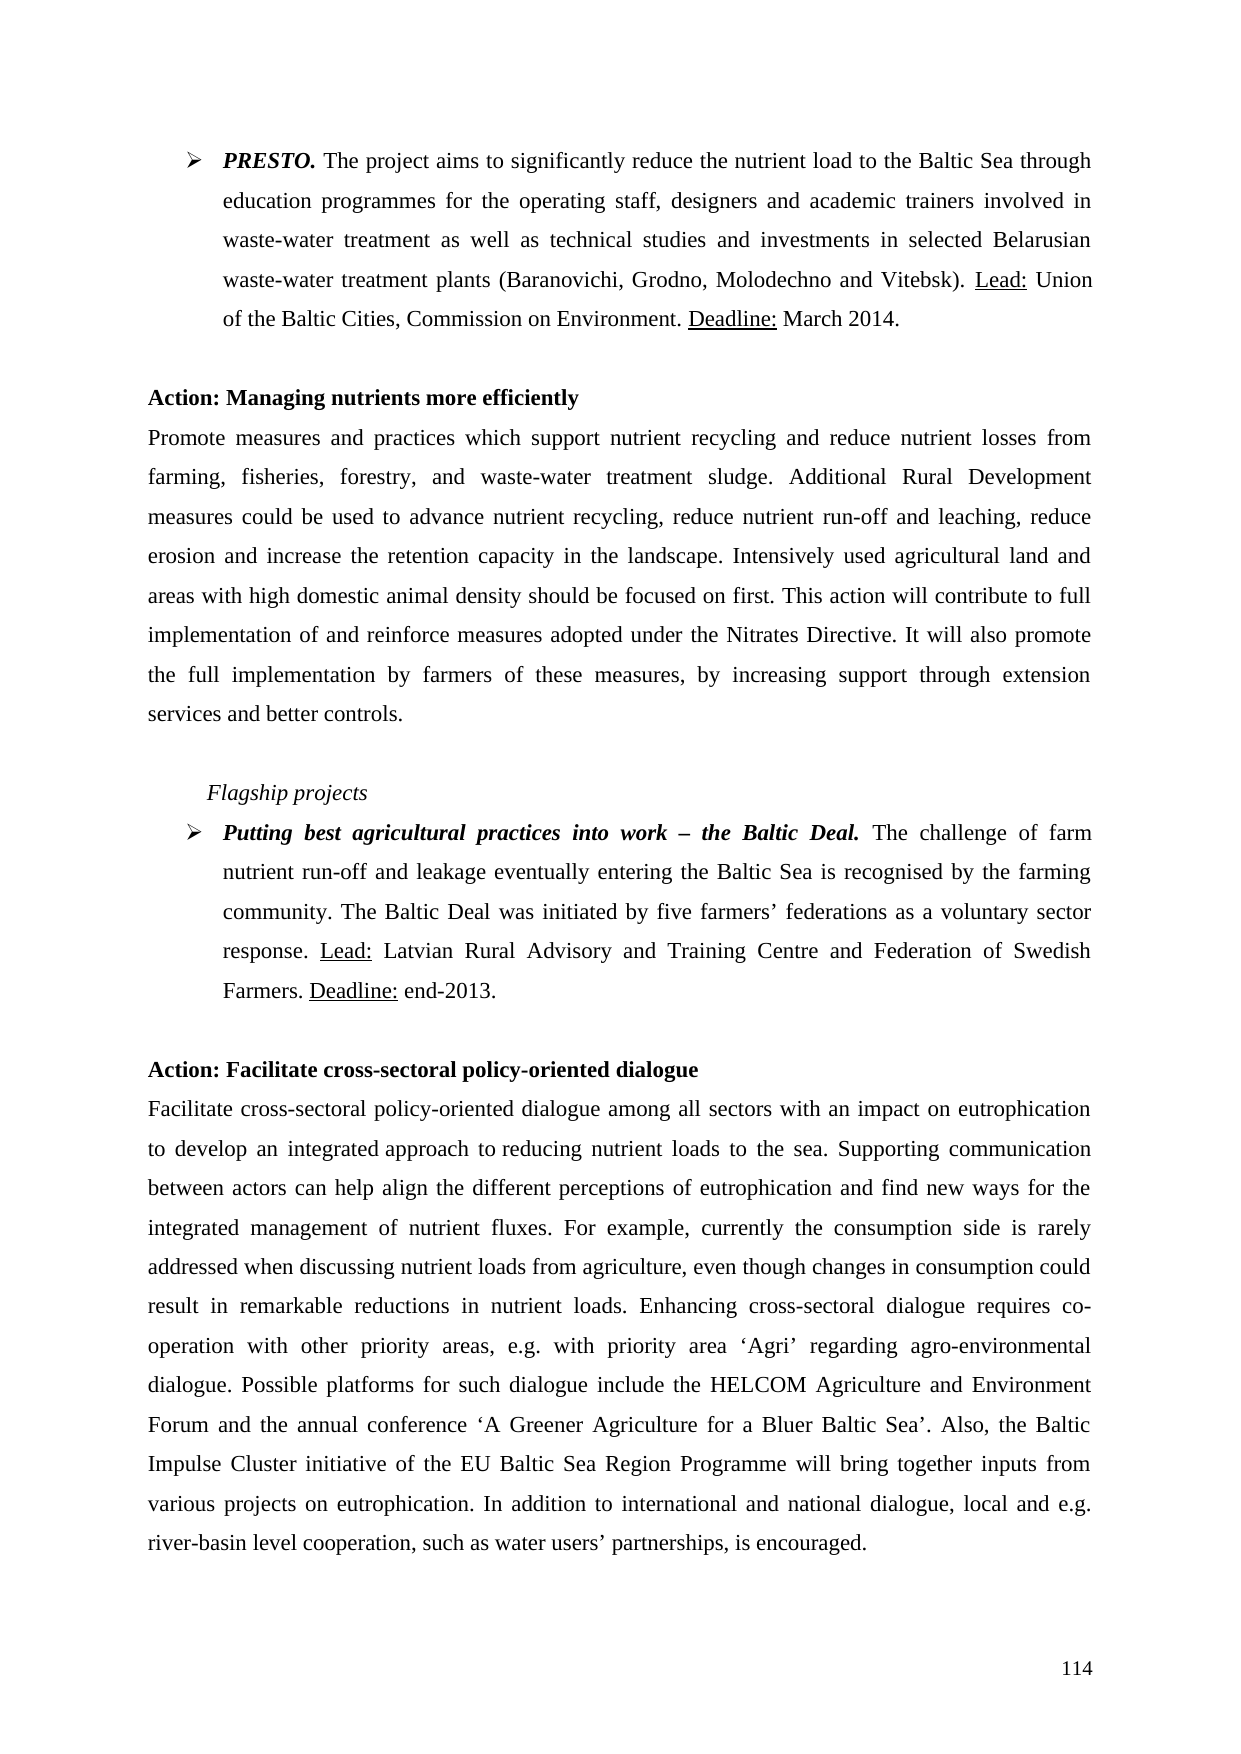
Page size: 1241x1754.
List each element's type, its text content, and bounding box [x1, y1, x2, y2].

list Putting best agricultural practices into work – the Baltic Deal. The challenge of farm nutrient run-off and leakage eventually entering the Baltic Sea is recognised by the farming community. The Baltic Deal was initiated by five farmers’ federations as a voluntary sector response. Lead: Latvian Rural Advisory and Training Centre and Federation of Swedish Farmers. Deadline: end-2013. [185, 819, 1093, 1003]
text Action: Facilitate cross-sectoral policy-oriented dialogue [148, 1056, 1093, 1082]
list PRESTO. The project aims to significantly reduce the nutrient load to the Baltic Sea through education programmes for the operating staff, designers and academic trainers involved in waste-water treatment as well as technical studies and investments in selected Belarusian waste-water treatment plants (Baranovichi, Grodno, Molodechno and Vitebsk). Lead: Union of the Baltic Cities, Commission on Environment. Deadline: March 2014. [185, 148, 1093, 332]
text Promote measures and practices which support nutrient recycling and reduce nutrient losses from farming, fisheries, forestry, and waste-water treatment sludge. Additional Rural Development measures could be used to advance nutrient recycling, reduce nutrient run-off and leaching, reduce erosion and increase the retention capacity in the landscape. Intensively used agricultural land and areas with high domestic animal density should be focused on first. This action will contribute to full implementation of and reinforce measures adopted under the Nitrates Directive. It will also promote the full implementation by farmers of these measures, by increasing support through extension services and better controls. [148, 424, 1093, 727]
text Action: Managing nutrients more efficiently [148, 384, 1093, 411]
text Flagship projects [148, 779, 1093, 806]
text Facilitate cross-sectoral policy-oriented dialogue among all sectors with an impact on eutrophication to develop an integrated approach to reducing nutrient loads to the sea. Supporting communication between actors can help align the different perceptions of eutrophication and find new ways for the integrated management of nutrient fluxes. For example, currently the consumption side is rarely addressed when discussing nutrient loads from agriculture, even though changes in consumption could result in remarkable reductions in nutrient loads. Enhancing cross-sectoral dialogue requires co-operation with other priority areas, e.g. with priority area ‘Agri’ regarding agro-environmental dialogue. Possible platforms for such dialogue include the HELCOM Agriculture and Environment Forum and the annual conference ‘A Greener Agriculture for a Bluer Baltic Sea’. Also, the Baltic Impulse Cluster initiative of the EU Baltic Sea Region Programme will bring together inputs from various projects on eutrophication. In addition to international and national dialogue, local and e.g. river-basin level cooperation, such as water users’ partnerships, is encouraged. [148, 1095, 1093, 1556]
